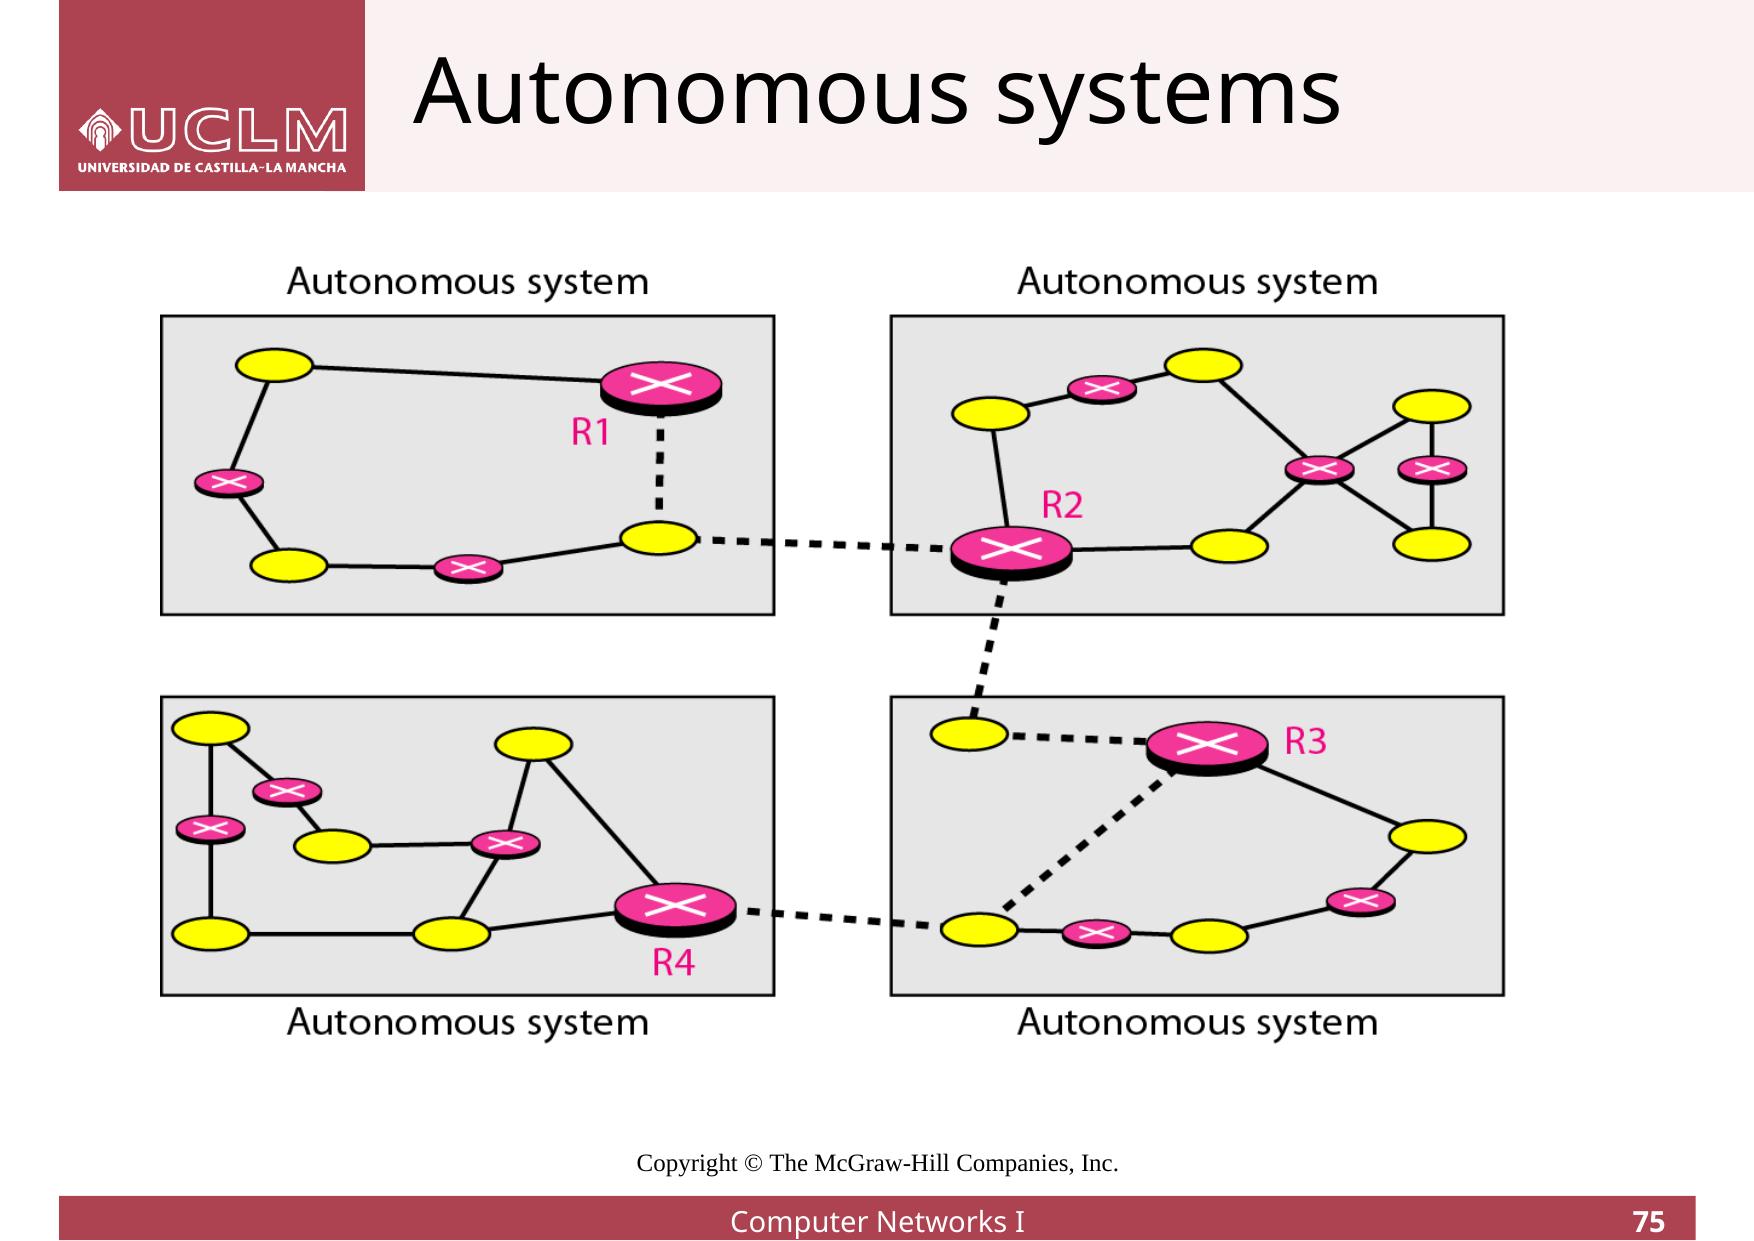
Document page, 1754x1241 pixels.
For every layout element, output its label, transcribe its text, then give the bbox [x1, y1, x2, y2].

text_box Copyright © The McGraw-Hill Companies, Inc. [478, 1136, 1276, 1184]
picture [59, 0, 365, 191]
title Autonomous systems [413, 0, 1667, 198]
picture [160, 261, 1506, 1045]
